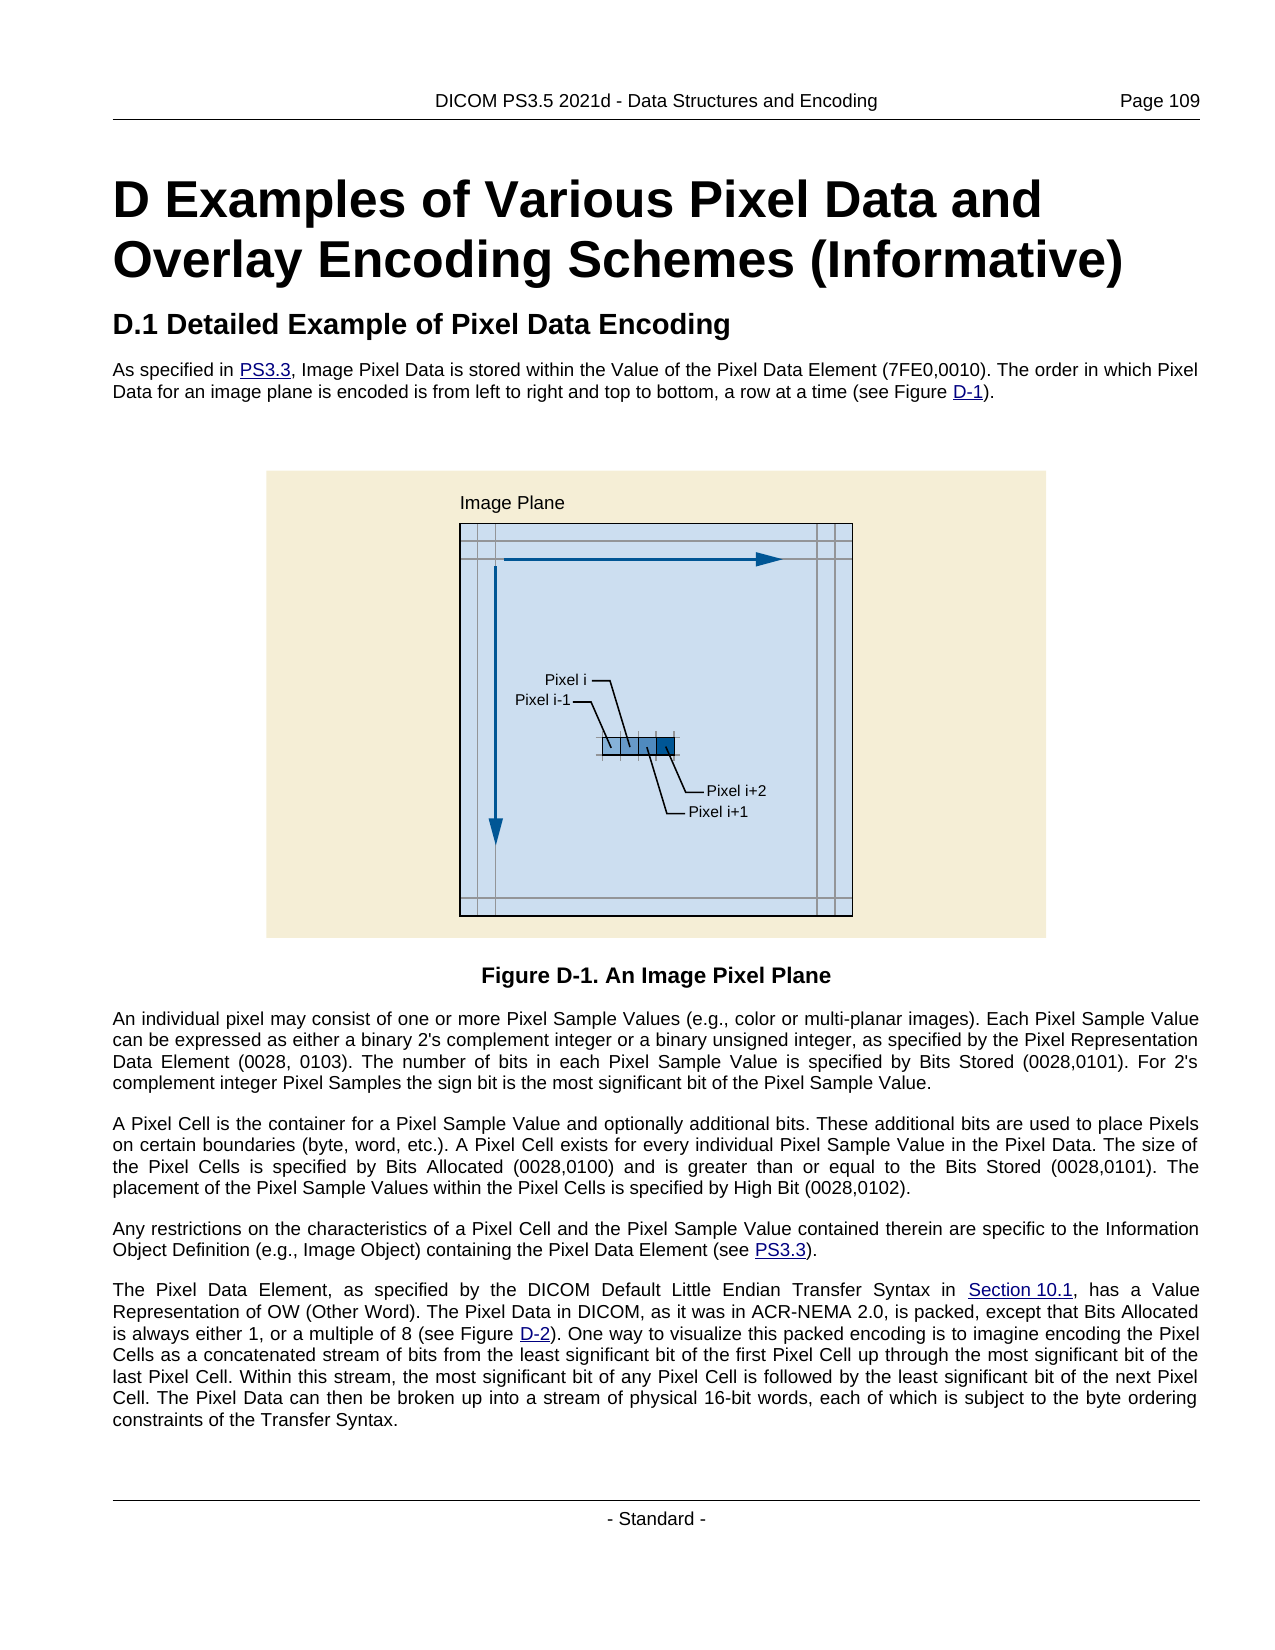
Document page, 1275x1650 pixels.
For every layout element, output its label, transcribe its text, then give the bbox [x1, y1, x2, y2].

text Figure D-1. An Image Pixel Plane [112, 963, 1200, 988]
text The Pixel Data Element, as specified by the DICOM Default Little Endian Transfer Syntax in Section 10.1, has a Value Representation of OW (Other Word). The Pixel Data in DICOM, as it was in ACR-NEMA 2.0, is packed, except that Bits Allocated is always either 1, or a multiple of 8 (see Figure D-2). One way to visualize this packed encoding is to imagine encoding the Pixel Cells as a concatenated stream of bits from the least significant bit of the first Pixel Cell up through the most significant bit of the last Pixel Cell. Within this stream, the most significant bit of any Pixel Cell is followed by the least significant bit of the next Pixel Cell. The Pixel Data can then be broken up into a stream of physical 16-bit words, each of which is subject to the byte ordering constraints of the Transfer Syntax. [112, 1279, 1200, 1430]
text A Pixel Cell is the container for a Pixel Sample Value and optionally additional bits. These additional bits are used to place Pixels on certain boundaries (byte, word, etc.). A Pixel Cell exists for every individual Pixel Sample Value in the Pixel Data. The size of the Pixel Cells is specified by Bits Allocated (0028,0100) and is greater than or equal to the Bits Stored (0028,0101). The placement of the Pixel Sample Values within the Pixel Cells is specified by High Bit (0028,0102). [112, 1112, 1200, 1198]
text D.1 Detailed Example of Pixel Data Encoding [112, 307, 1200, 340]
text An individual pixel may consist of one or more Pixel Sample Values (e.g., color or multi-planar images). Each Pixel Sample Value can be expressed as either a binary 2's complement integer or a binary unsigned integer, as specified by the Pixel Representation Data Element (0028, 0103). The number of bits in each Pixel Sample Value is specified by Bits Stored (0028,0101). For 2's complement integer Pixel Samples the sign bit is the most significant bit of the Pixel Sample Value. [112, 1007, 1200, 1093]
text As specified in PS3.3, Image Pixel Data is stored within the Value of the Pixel Data Element (7FE0,0010). The order in which Pixel Data for an image plane is encoded is from left to right and top to bottom, a row at a time (see Figure D-1). [112, 359, 1200, 402]
text Any restrictions on the characteristics of a Pixel Cell and the Pixel Sample Value contained therein are specific to the Information Object Definition (e.g., Image Object) containing the Pixel Data Element (see PS3.3). [112, 1217, 1200, 1260]
text D Examples of Various Pixel Data and Overlay Encoding Schemes (Informative) [112, 169, 1200, 288]
